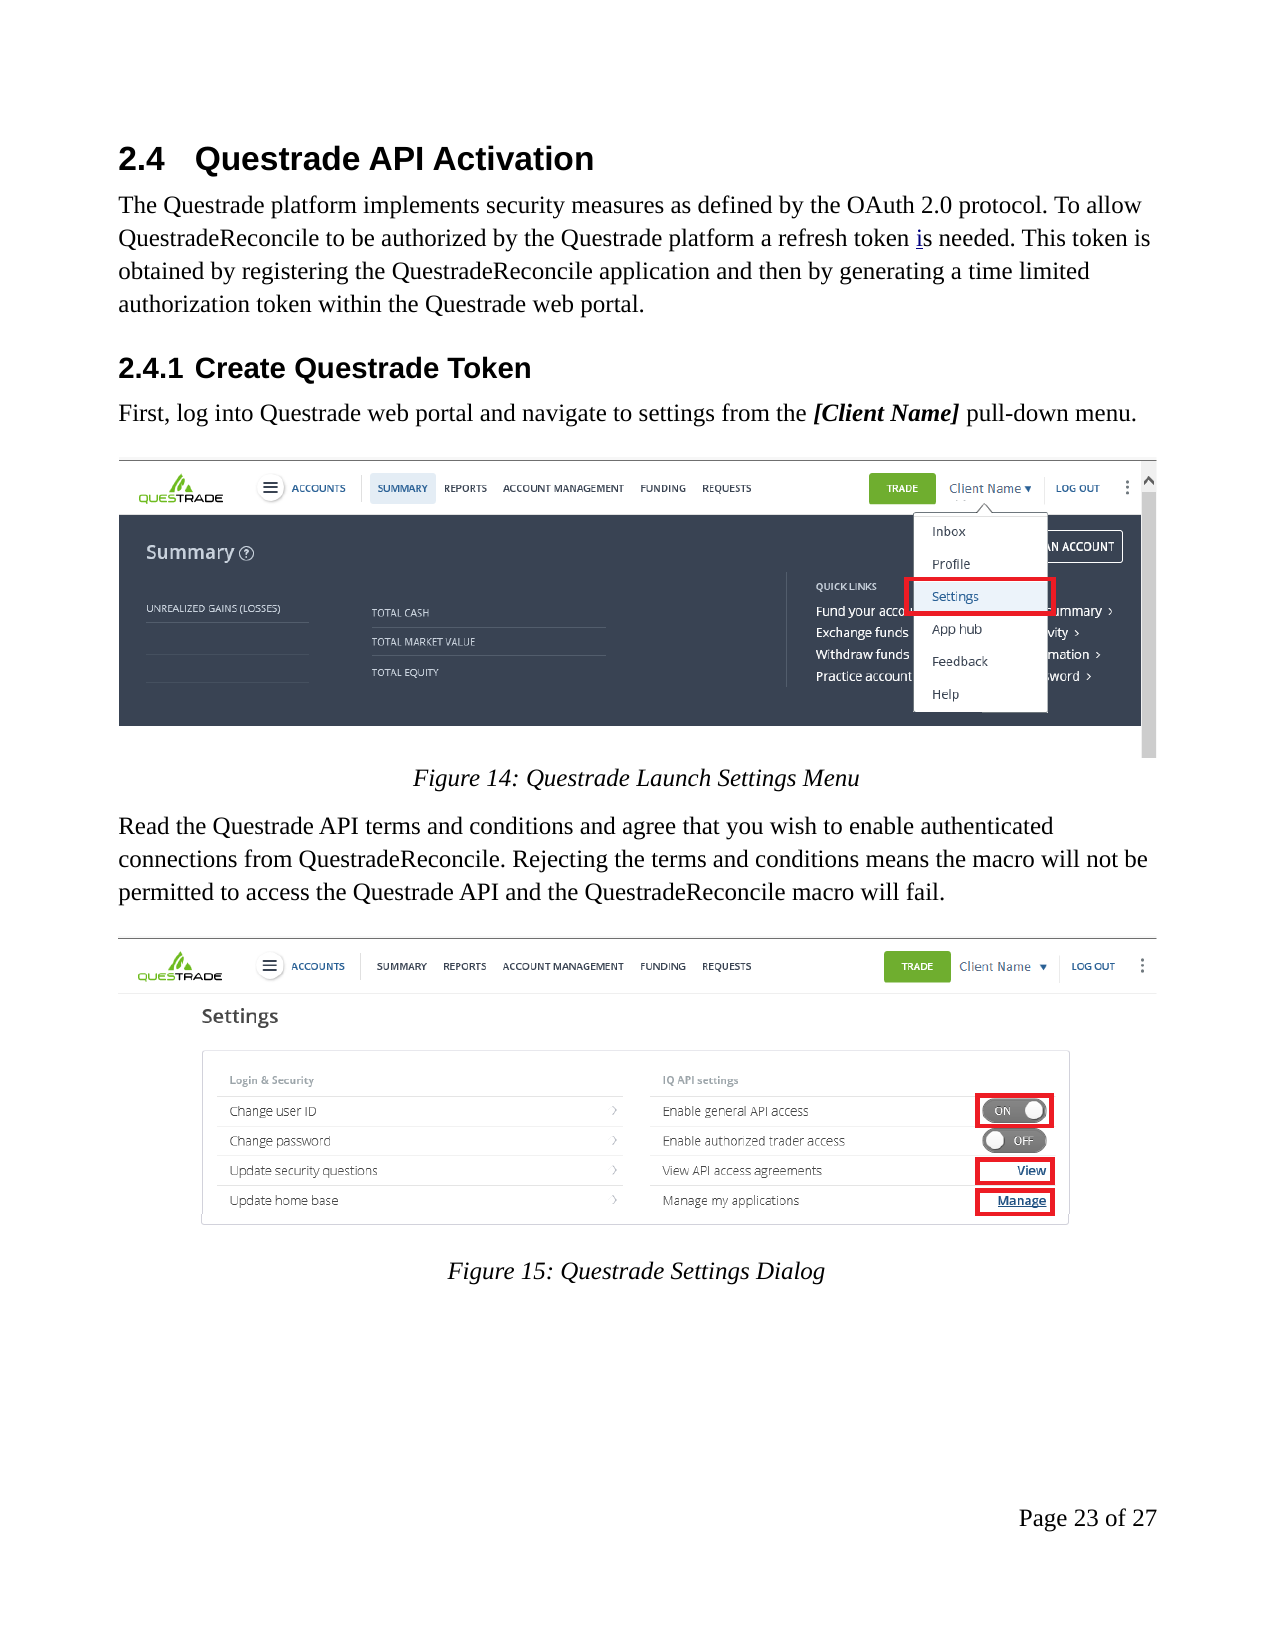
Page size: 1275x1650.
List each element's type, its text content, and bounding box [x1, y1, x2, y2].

text The Questrade platform implements security measures as defined by the OAuth 2.0 protocol. To allow QuestradeReconcile to be authorized by the Questrade platform a refresh token is needed. This token is obtained by registering the QuestradeReconcile application and then by generating a time limited authorization token within the Questrade web portal. [118, 190, 1157, 318]
text Figure 14: Questrade Launch Settings Menu [118, 758, 1157, 792]
text First, log into Questrade web portal and navigate to settings from the [Client Name] pull-down menu. [118, 398, 1157, 426]
text Figure 15: Questrade Settings Dialog [118, 1251, 1157, 1285]
subtitle 2.4.1 Create Questrade Token [118, 351, 1157, 385]
picture [118, 457, 1157, 758]
text Read the Questrade API terms and conditions and agree that you wish to enable authenticated connections from QuestradeReconcile. Rejecting the terms and conditions means the macro will not be permitted to access the Questrade API and the QuestradeReconcile macro will fail. [118, 811, 1157, 906]
subtitle 2.4 Questrade API Activation [118, 139, 1157, 178]
picture [118, 936, 1157, 1251]
